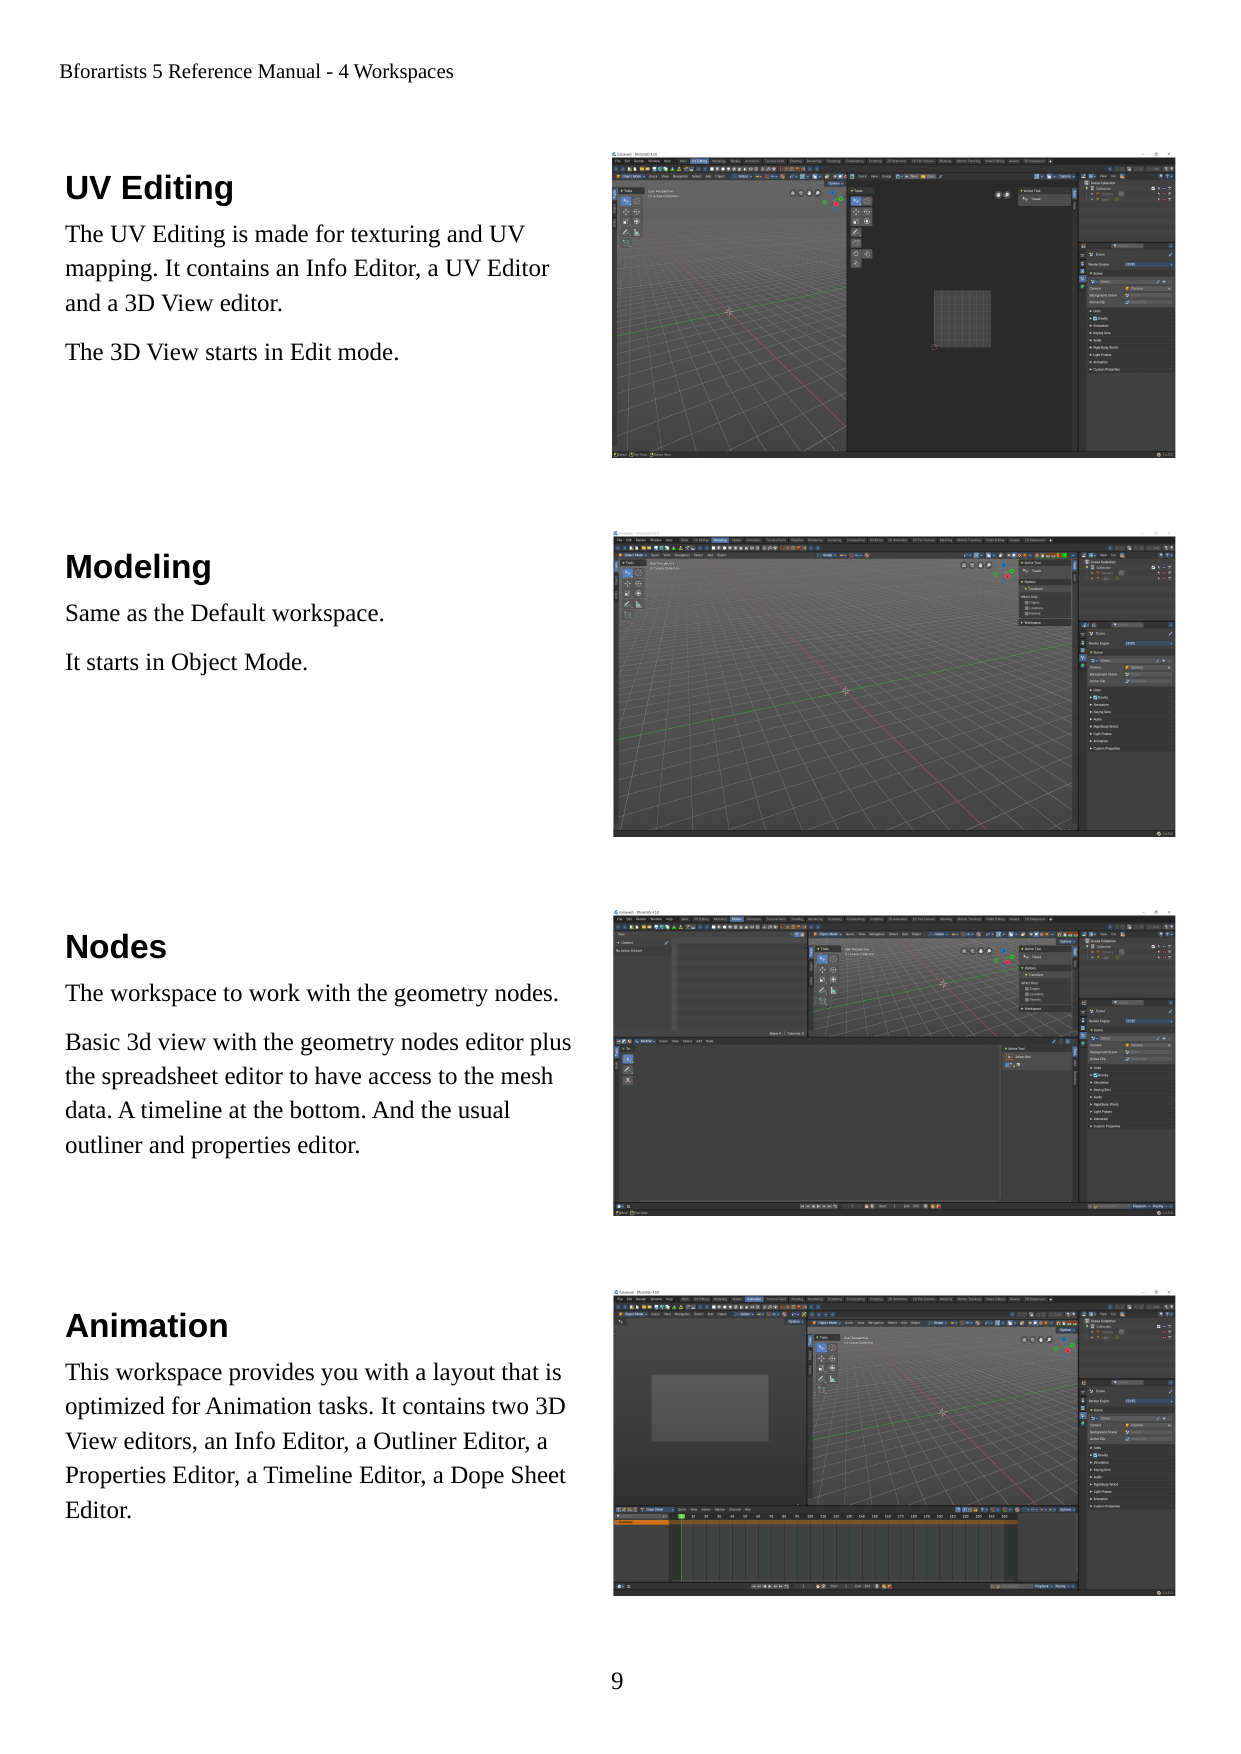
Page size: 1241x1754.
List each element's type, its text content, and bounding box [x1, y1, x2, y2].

table_header [596, 1279, 1181, 1630]
table_header [596, 900, 1181, 1250]
table_header Modeling Same as the Default workspace. It starts in Object Mode. [59, 521, 596, 871]
picture [613, 1289, 1176, 1596]
table_header [596, 521, 1181, 871]
picture [613, 910, 1176, 1216]
table_header Animation This workspace provides you with a layout that is optimized for Animation tasks. It contains two 3D View editors, an Info Editor, a Outliner Editor, a Properties Editor, a Timeline Editor, a Dope Sheet Editor. [59, 1279, 596, 1630]
picture [612, 151, 1176, 458]
picture [613, 530, 1176, 837]
table_header UV Editing The UV Editing is made for texturing and UV mapping. It contains an Info Editor, a UV Editor and a 3D View editor. The 3D View starts in Edit mode. [59, 141, 596, 492]
table_header [596, 141, 1181, 492]
table_header Nodes The workspace to work with the geometry nodes. Basic 3d view with the geometry nodes editor plus the spreadsheet editor to have access to the mesh data. A timeline at the bottom. And the usual outliner and properties editor. [59, 900, 596, 1250]
